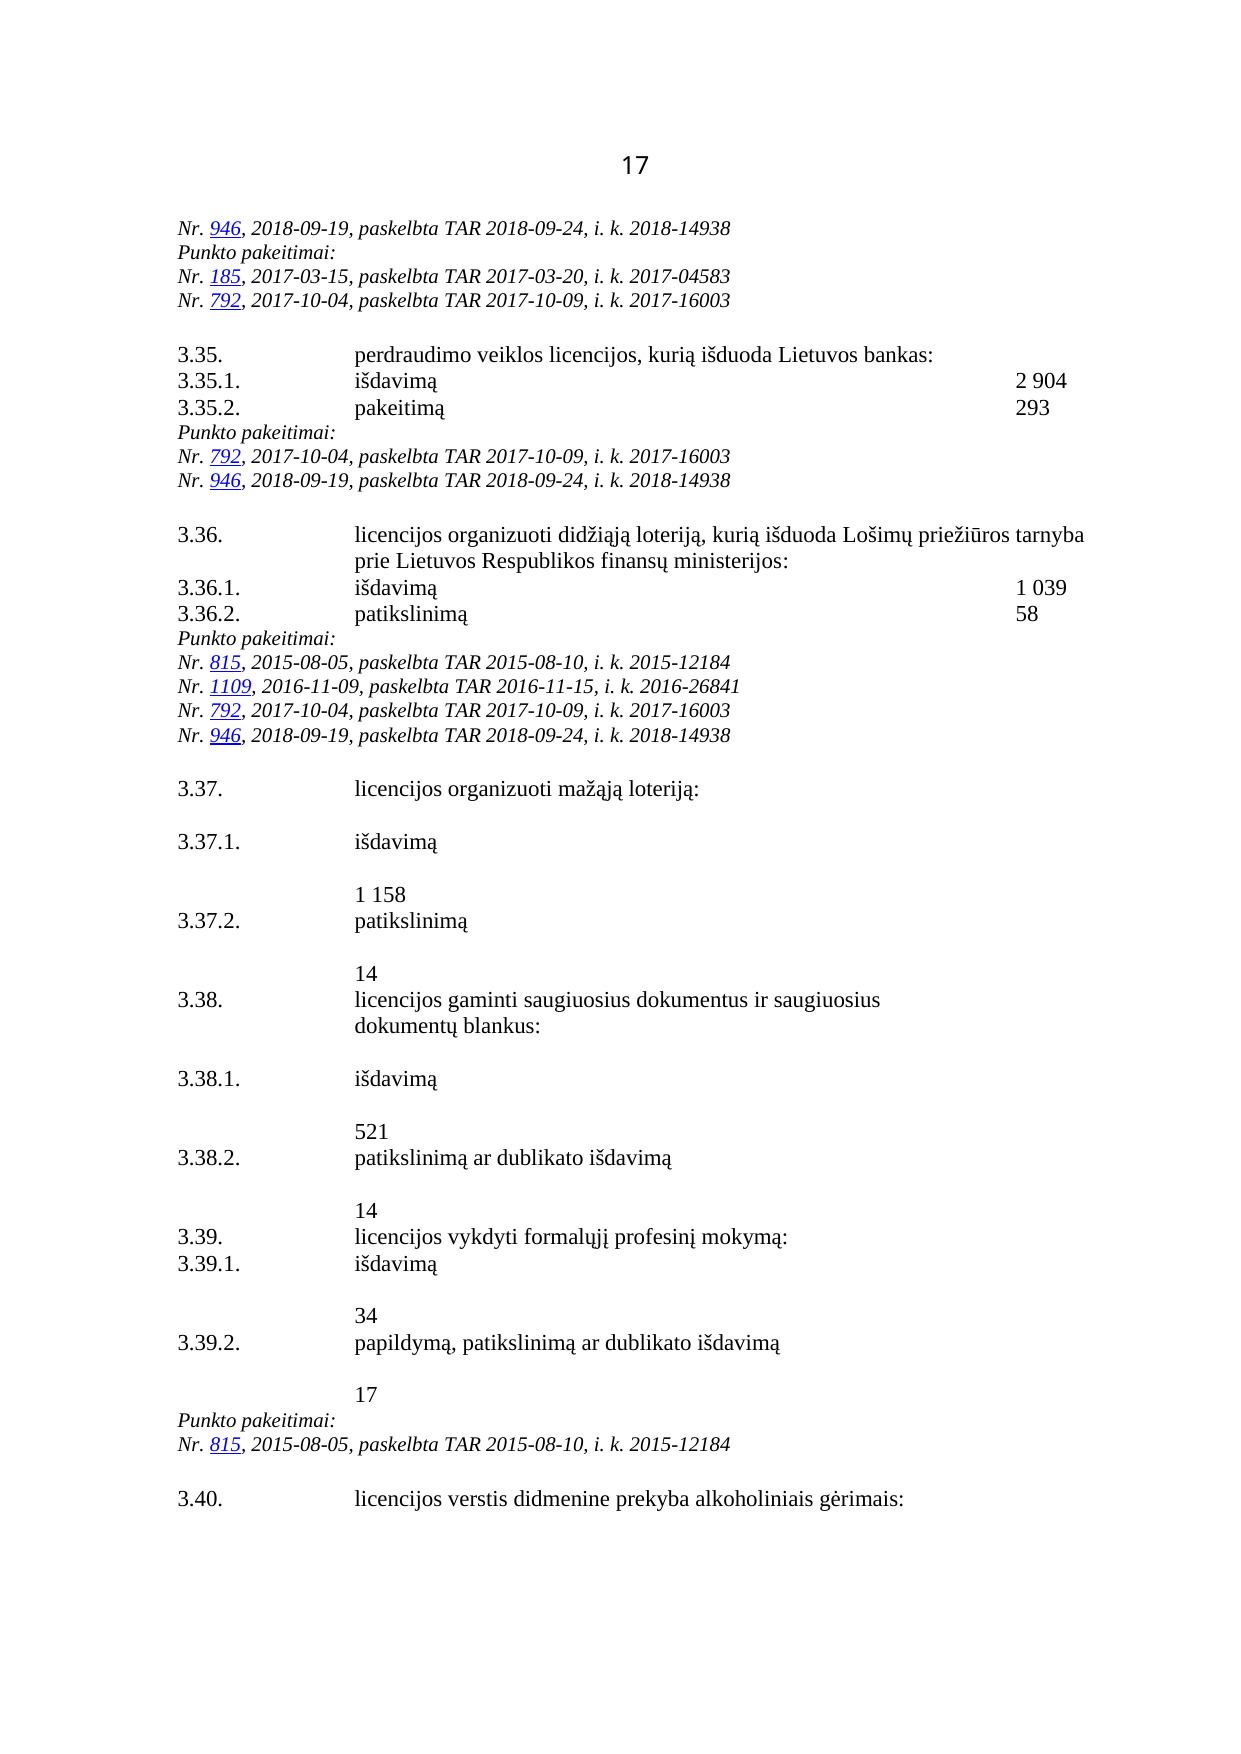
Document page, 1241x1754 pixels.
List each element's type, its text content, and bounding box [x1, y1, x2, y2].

text 3.37. licencijos organizuoti mažąją loteriją: [177, 775, 945, 828]
text 3.37.1. išdavimą 1 158 [177, 828, 945, 907]
text Punkto pakeitimai: [177, 240, 1093, 264]
text Punkto pakeitimai: [177, 626, 1093, 650]
text dokumentų blankus: [354, 1012, 945, 1065]
text Nr. 1109, 2016-11-09, paskelbta TAR 2016-11-15, i. k. 2016-26841 [177, 674, 1093, 698]
text 3.38.2. patikslinimą ar dublikato išdavimą 14 [177, 1144, 945, 1223]
text 3.36. licencijos organizuoti didžiąją loteriją, kurią išduoda Lošimų priežiūros tarnyba prie Lietuvos Respublikos finansų ministerijos: [177, 521, 1093, 573]
text Nr. 792, 2017-10-04, paskelbta TAR 2017-10-09, i. k. 2017-16003 [177, 288, 1093, 312]
text Nr. 792, 2017-10-04, paskelbta TAR 2017-10-09, i. k. 2017-16003 [177, 698, 1093, 722]
text Punkto pakeitimai: [177, 1408, 1093, 1432]
text 3.38.1. išdavimą 521 [177, 1065, 945, 1144]
text 3.37.2. patikslinimą 14 [177, 907, 945, 986]
text 3.39. licencijos vykdyti formalųjį profesinį mokymą: [177, 1223, 945, 1250]
text 3.35.1. išdavimą 2 904 [177, 367, 1093, 393]
text 3.36.2. patikslinimą 58 [177, 600, 1093, 626]
text Nr. 946, 2018-09-19, paskelbta TAR 2018-09-24, i. k. 2018-14938 [177, 216, 1093, 240]
text Punkto pakeitimai: [177, 420, 1093, 444]
text Nr. 185, 2017-03-15, paskelbta TAR 2017-03-20, i. k. 2017-04583 [177, 264, 1093, 288]
text 3.36.1. išdavimą 1 039 [177, 573, 1093, 600]
text 3.39.1. išdavimą 34 [177, 1250, 945, 1329]
text Nr. 815, 2015-08-05, paskelbta TAR 2015-08-10, i. k. 2015-12184 [177, 1432, 1093, 1456]
text Nr. 815, 2015-08-05, paskelbta TAR 2015-08-10, i. k. 2015-12184 [177, 650, 1093, 674]
text 3.38. licencijos gaminti saugiuosius dokumentus ir saugiuosius [177, 986, 945, 1012]
text Nr. 946, 2018-09-19, paskelbta TAR 2018-09-24, i. k. 2018-14938 [177, 722, 1093, 747]
text 3.39.2. papildymą, patikslinimą ar dublikato išdavimą 17 [177, 1329, 945, 1408]
text 3.40. licencijos verstis didmenine prekyba alkoholiniais gėrimais: [177, 1485, 945, 1537]
text 3.35.2. pakeitimą 293 [177, 393, 1093, 420]
text 3.35. perdraudimo veiklos licencijos, kurią išduoda Lietuvos bankas: [177, 341, 1093, 367]
text Nr. 946, 2018-09-19, paskelbta TAR 2018-09-24, i. k. 2018-14938 [177, 468, 1093, 492]
text Nr. 792, 2017-10-04, paskelbta TAR 2017-10-09, i. k. 2017-16003 [177, 444, 1093, 468]
